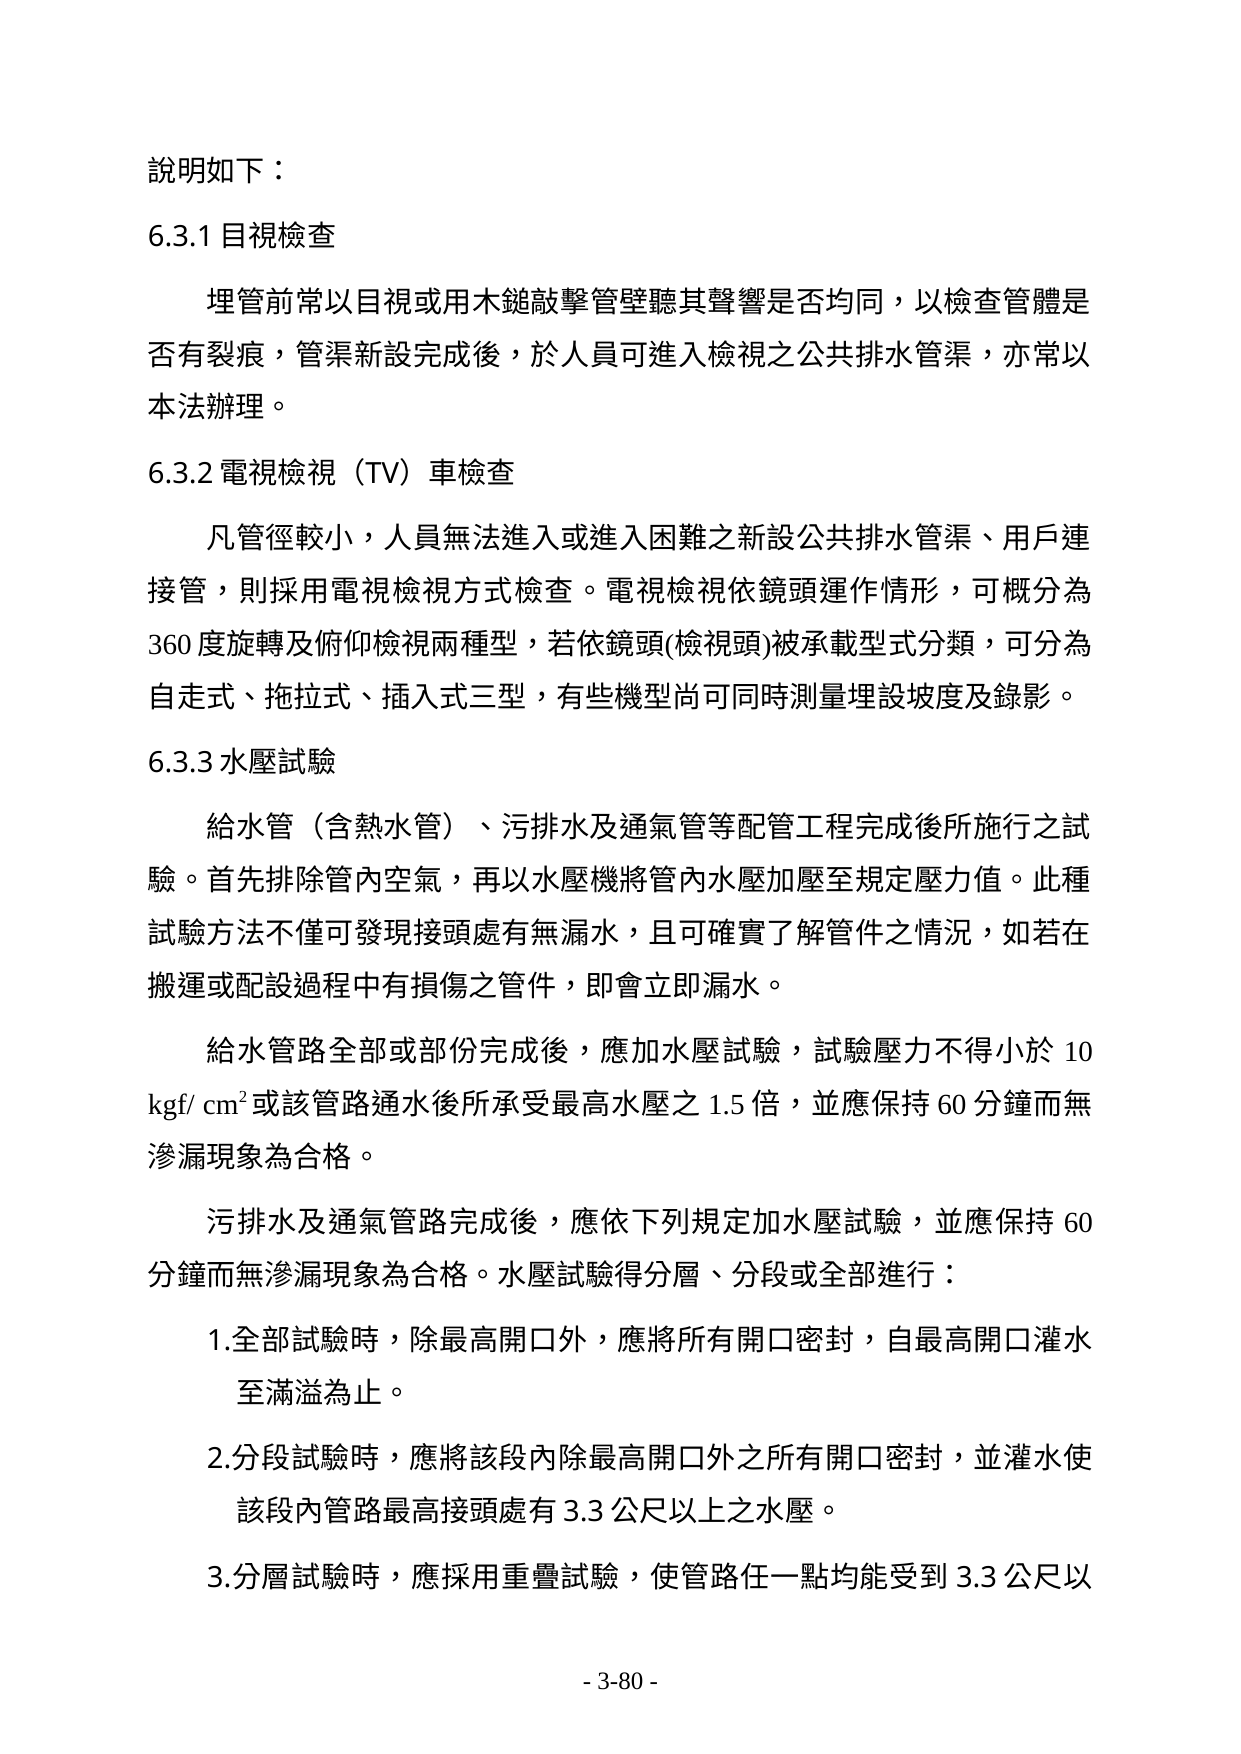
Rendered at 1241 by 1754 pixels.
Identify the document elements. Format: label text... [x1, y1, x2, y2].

subtitle 6.3.1目視檢查 [148, 213, 1092, 255]
text 給水管（含熱水管）、污排水及通氣管等配管工程完成後所施行之試驗。首先排除管內空氣，再以水壓機將管內水壓加壓至規定壓力值。此種試驗方法不僅可發現接頭處有無漏水，且可確實了解管件之情況，如若在搬運或配設過程中有損傷之管件，即會立即漏水。 [148, 804, 1092, 1005]
text 給水管路全部或部份完成後，應加水壓試驗，試驗壓力不得小於10 kgf/ cm2或該管路通水後所承受最高水壓之1.5倍，並應保持60分鐘而無滲漏現象為合格。 [148, 1028, 1092, 1176]
text 說明如下： [148, 148, 1092, 190]
text 3.分層試驗時，應採用重疊試驗，使管路任一點均能受到3.3公尺以 [207, 1553, 1092, 1596]
text 2.分段試驗時，應將該段內除最高開口外之所有開口密封，並灌水使該段內管路最高接頭處有3.3公尺以上之水壓。 [207, 1435, 1092, 1530]
text 凡管徑較小，人員無法進入或進入困難之新設公共排水管渠、用戶連接管，則採用電視檢視方式檢查。電視檢視依鏡頭運作情形，可概分為360度旋轉及俯仰檢視兩種型，若依鏡頭(檢視頭)被承載型式分類，可分為自走式、拖拉式、插入式三型，有些機型尚可同時測量埋設坡度及錄影。 [148, 515, 1092, 716]
text 1.全部試驗時，除最高開口外，應將所有開口密封，自最高開口灌水至滿溢為止。 [207, 1317, 1092, 1412]
text 污排水及通氣管路完成後，應依下列規定加水壓試驗，並應保持60分鐘而無滲漏現象為合格。水壓試驗得分層、分段或全部進行： [148, 1199, 1092, 1294]
subtitle 6.3.3水壓試驗 [148, 738, 1092, 781]
subtitle 6.3.2電視檢視（TV）車檢查 [148, 449, 1092, 492]
text 埋管前常以目視或用木鎚敲擊管壁聽其聲響是否均同，以檢查管體是否有裂痕，管渠新設完成後，於人員可進入檢視之公共排水管渠，亦常以本法辦理。 [148, 278, 1092, 426]
